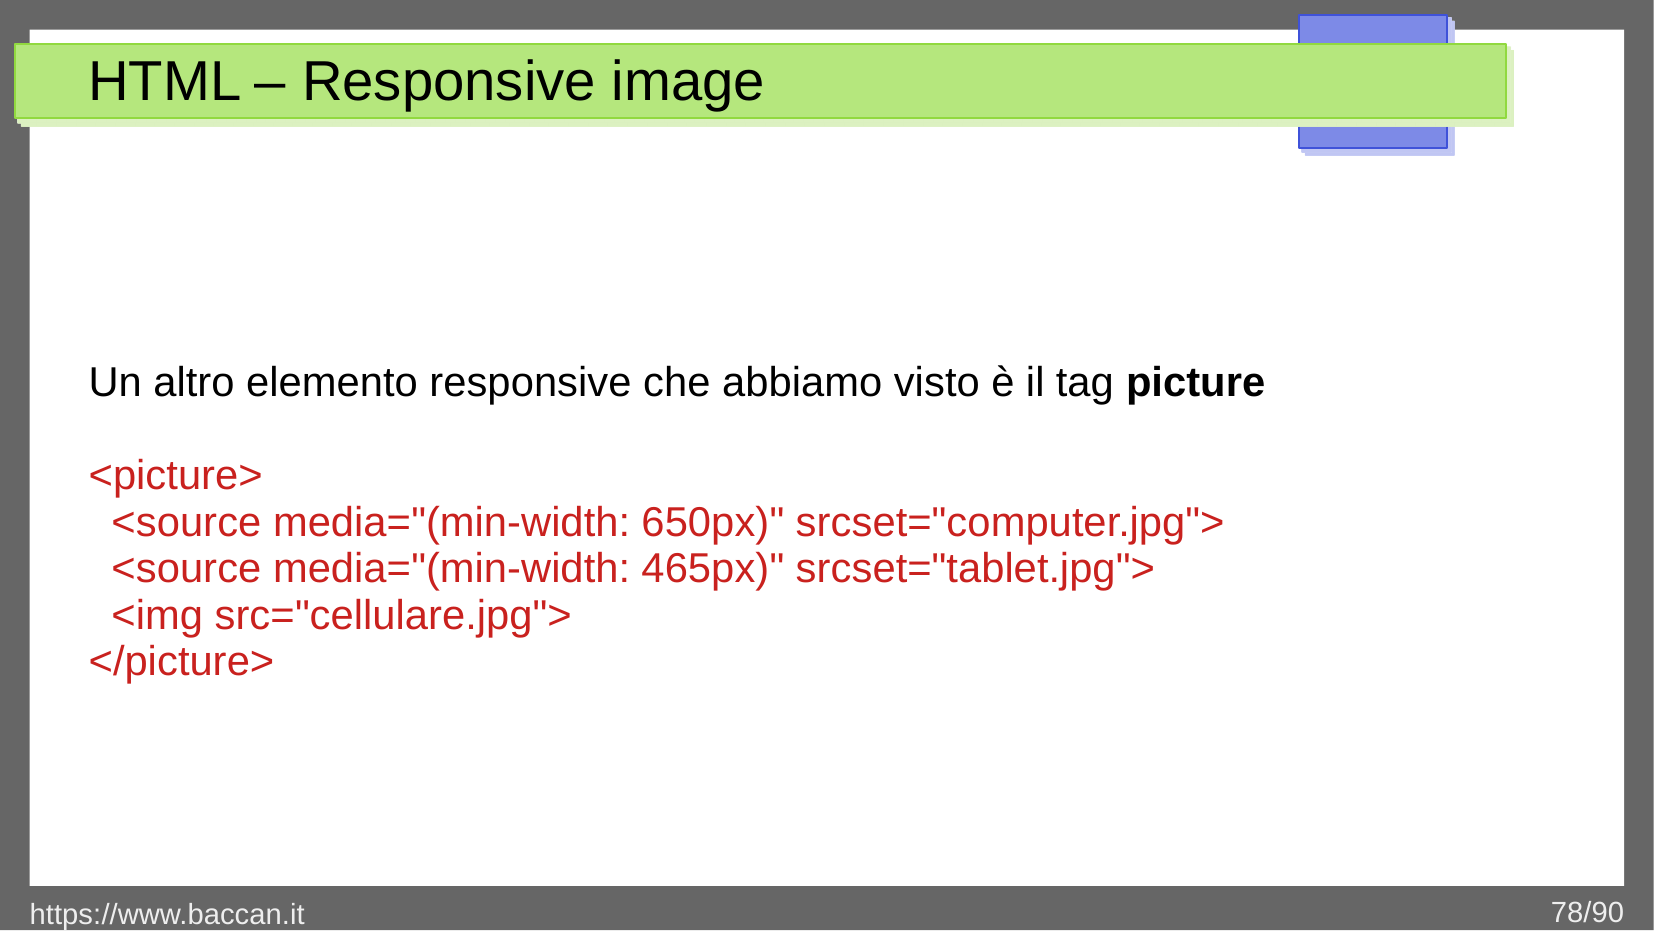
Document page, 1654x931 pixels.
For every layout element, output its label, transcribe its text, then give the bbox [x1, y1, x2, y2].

title HTML – Responsive image [88, 44, 1506, 119]
text_box Un altro elemento responsive che abbiamo visto è il tag picture <picture> <source media="(min-width: 650px)" srcset="computer.jpg"> <source media="(min-width: 465px)" srcset="tablet.jpg"> <img src="cellulare.jpg"> </picture> [88, 157, 1565, 886]
